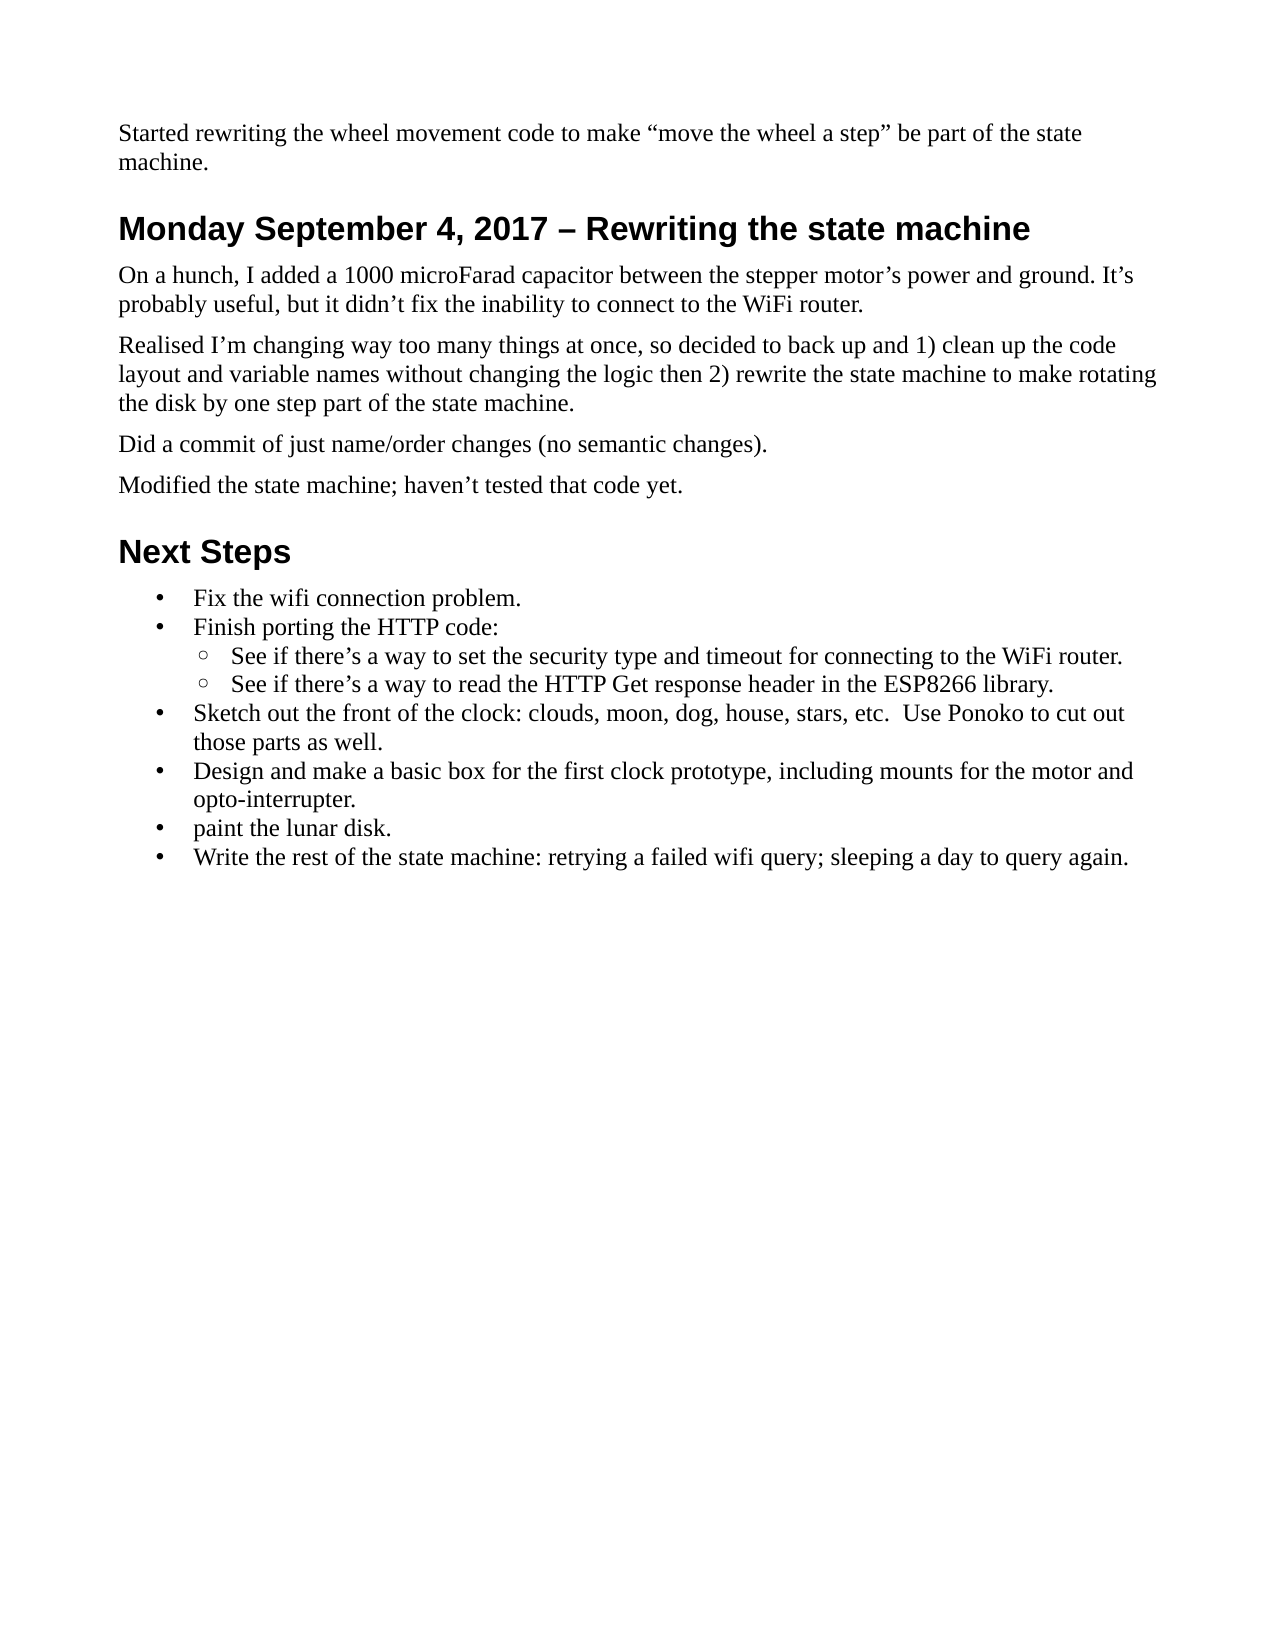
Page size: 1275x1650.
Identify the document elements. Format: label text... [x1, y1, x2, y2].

list See if there’s a way to read the HTTP Get response header in the ESP8266 library. [193, 669, 1157, 698]
list See if there’s a way to set the security type and timeout for connecting to the WiFi router. [193, 641, 1157, 669]
text Did a commit of just name/order changes (no semantic changes). [118, 429, 1157, 458]
text Realised I’m changing way too many things at once, so decided to back up and 1) clean up the code layout and variable names without changing the logic then 2) rewrite the state machine to make rotating the disk by one step part of the state machine. [118, 330, 1157, 416]
list Write the rest of the state machine: retrying a failed wifi query; sleeping a day to query again. [156, 842, 1157, 871]
subtitle Next Steps [118, 532, 1157, 571]
list paint the lunar disk. [156, 813, 1157, 842]
subtitle Monday September 4, 2017 – Rewriting the state machine [118, 209, 1157, 248]
text On a hunch, I added a 1000 microFarad capacitor between the stepper motor’s power and ground. It’s probably useful, but it didn’t fix the inability to connect to the WiFi router. [118, 260, 1157, 318]
list Fix the wifi connection problem. [156, 583, 1157, 612]
list Design and make a basic box for the first clock prototype, including mounts for the motor and opto-interrupter. [156, 756, 1157, 813]
text Started rewriting the wheel movement code to make “move the wheel a step” be part of the state machine. [118, 118, 1157, 176]
text Modified the state machine; haven’t tested that code yet. [118, 470, 1157, 499]
list Sketch out the front of the clock: clouds, moon, dog, house, stars, etc. Use Ponoko to cut out those parts as well. [156, 698, 1157, 756]
list Finish porting the HTTP code: [156, 612, 1157, 641]
